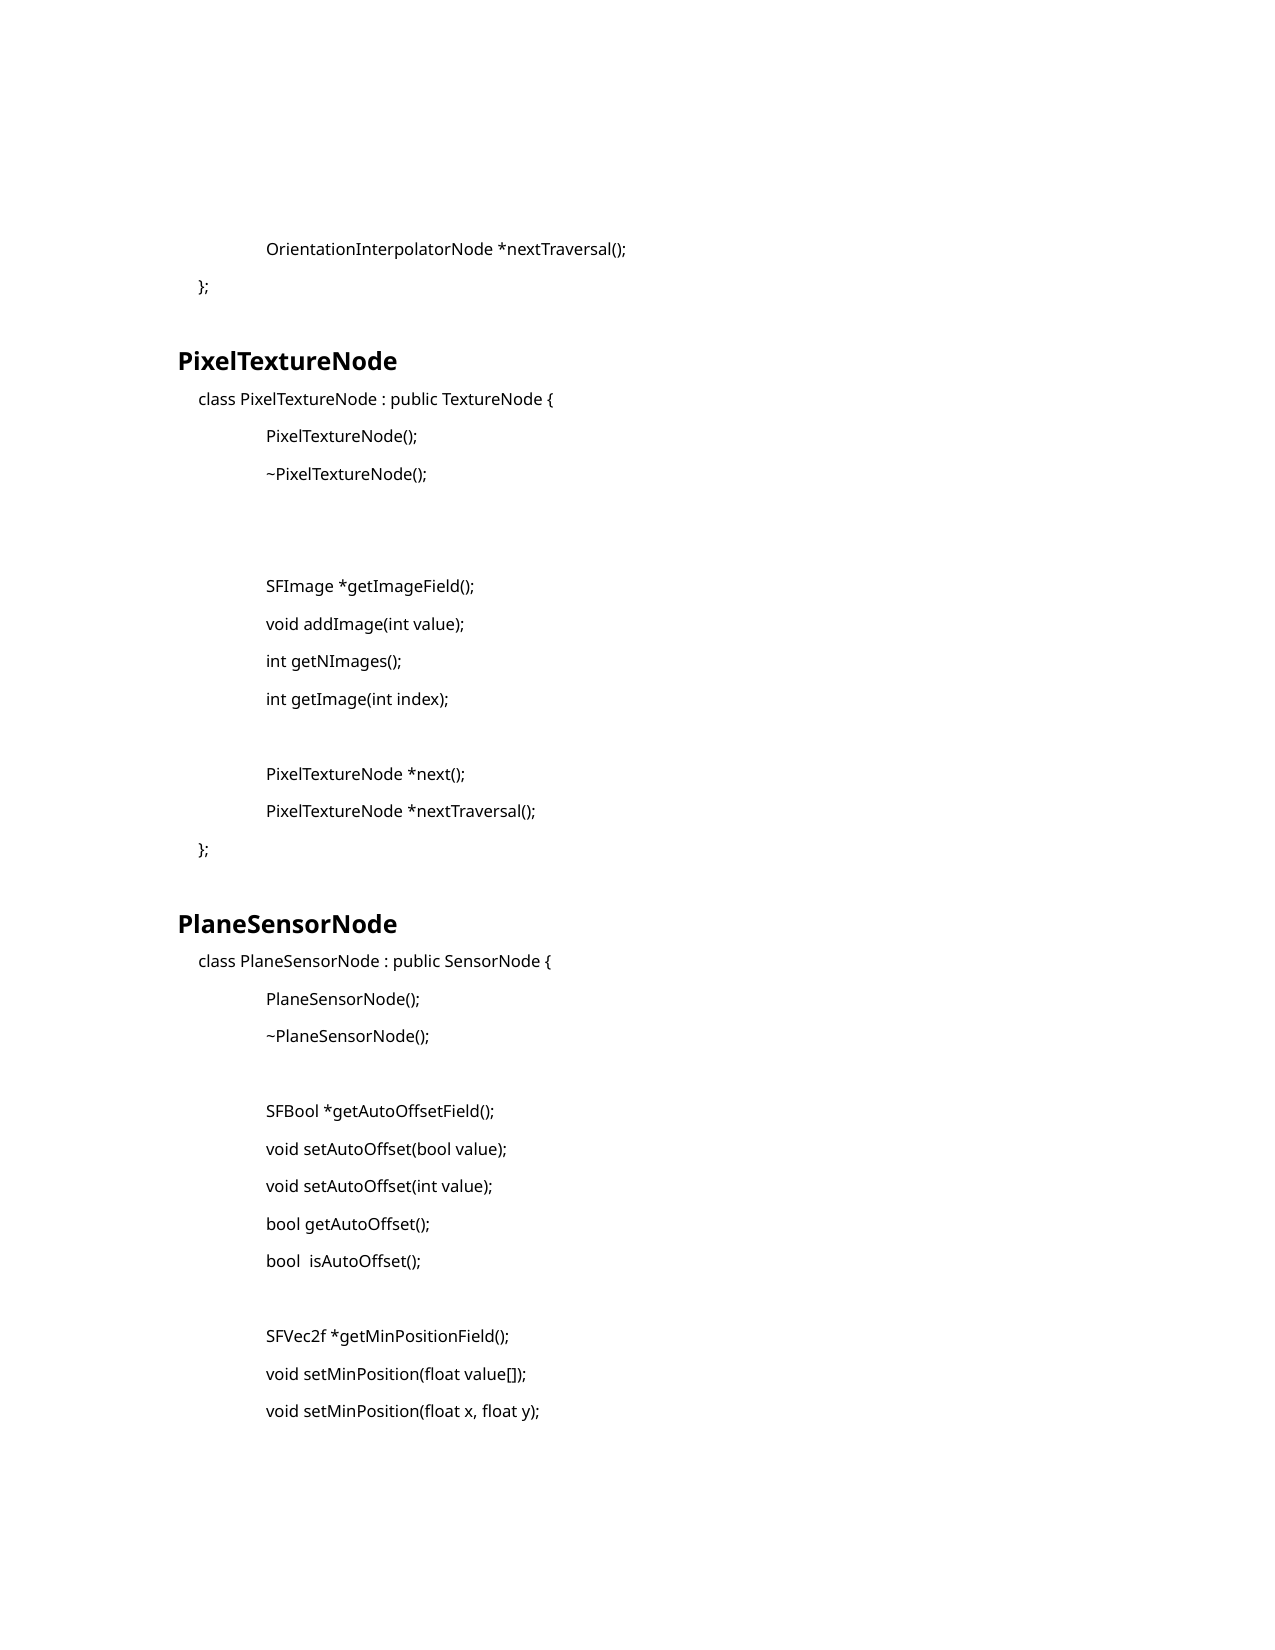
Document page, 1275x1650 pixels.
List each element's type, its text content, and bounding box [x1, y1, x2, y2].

subtitle PlaneSensorNode [177, 905, 1098, 942]
text bool isAutoOffset(); [198, 1242, 1098, 1280]
text void setAutoOffset(int value); [198, 1167, 1098, 1205]
text }; [198, 267, 1098, 305]
text }; [198, 830, 1098, 867]
text OrientationInterpolatorNode *nextTraversal(); [198, 230, 1098, 267]
text void setMinPosition(float x, float y); [198, 1392, 1098, 1430]
text PlaneSensorNode(); [198, 980, 1098, 1017]
text void setMinPosition(float value[]); [198, 1355, 1098, 1392]
text ~PixelTextureNode(); [198, 455, 1098, 492]
text void setAutoOffset(bool value); [198, 1130, 1098, 1167]
text int getImage(int index); [198, 680, 1098, 717]
text SFImage *getImageField(); [198, 567, 1098, 605]
text ~PlaneSensorNode(); [198, 1017, 1098, 1055]
text bool getAutoOffset(); [198, 1205, 1098, 1242]
text class PixelTextureNode : public TextureNode { [198, 380, 1098, 417]
subtitle PixelTextureNode [177, 342, 1098, 380]
text SFBool *getAutoOffsetField(); [198, 1092, 1098, 1130]
text PixelTextureNode(); [198, 417, 1098, 455]
text PixelTextureNode *nextTraversal(); [198, 792, 1098, 830]
text PixelTextureNode *next(); [198, 755, 1098, 792]
text class PlaneSensorNode : public SensorNode { [198, 942, 1098, 980]
text int getNImages(); [198, 642, 1098, 680]
text void addImage(int value); [198, 605, 1098, 642]
text SFVec2f *getMinPositionField(); [198, 1317, 1098, 1355]
